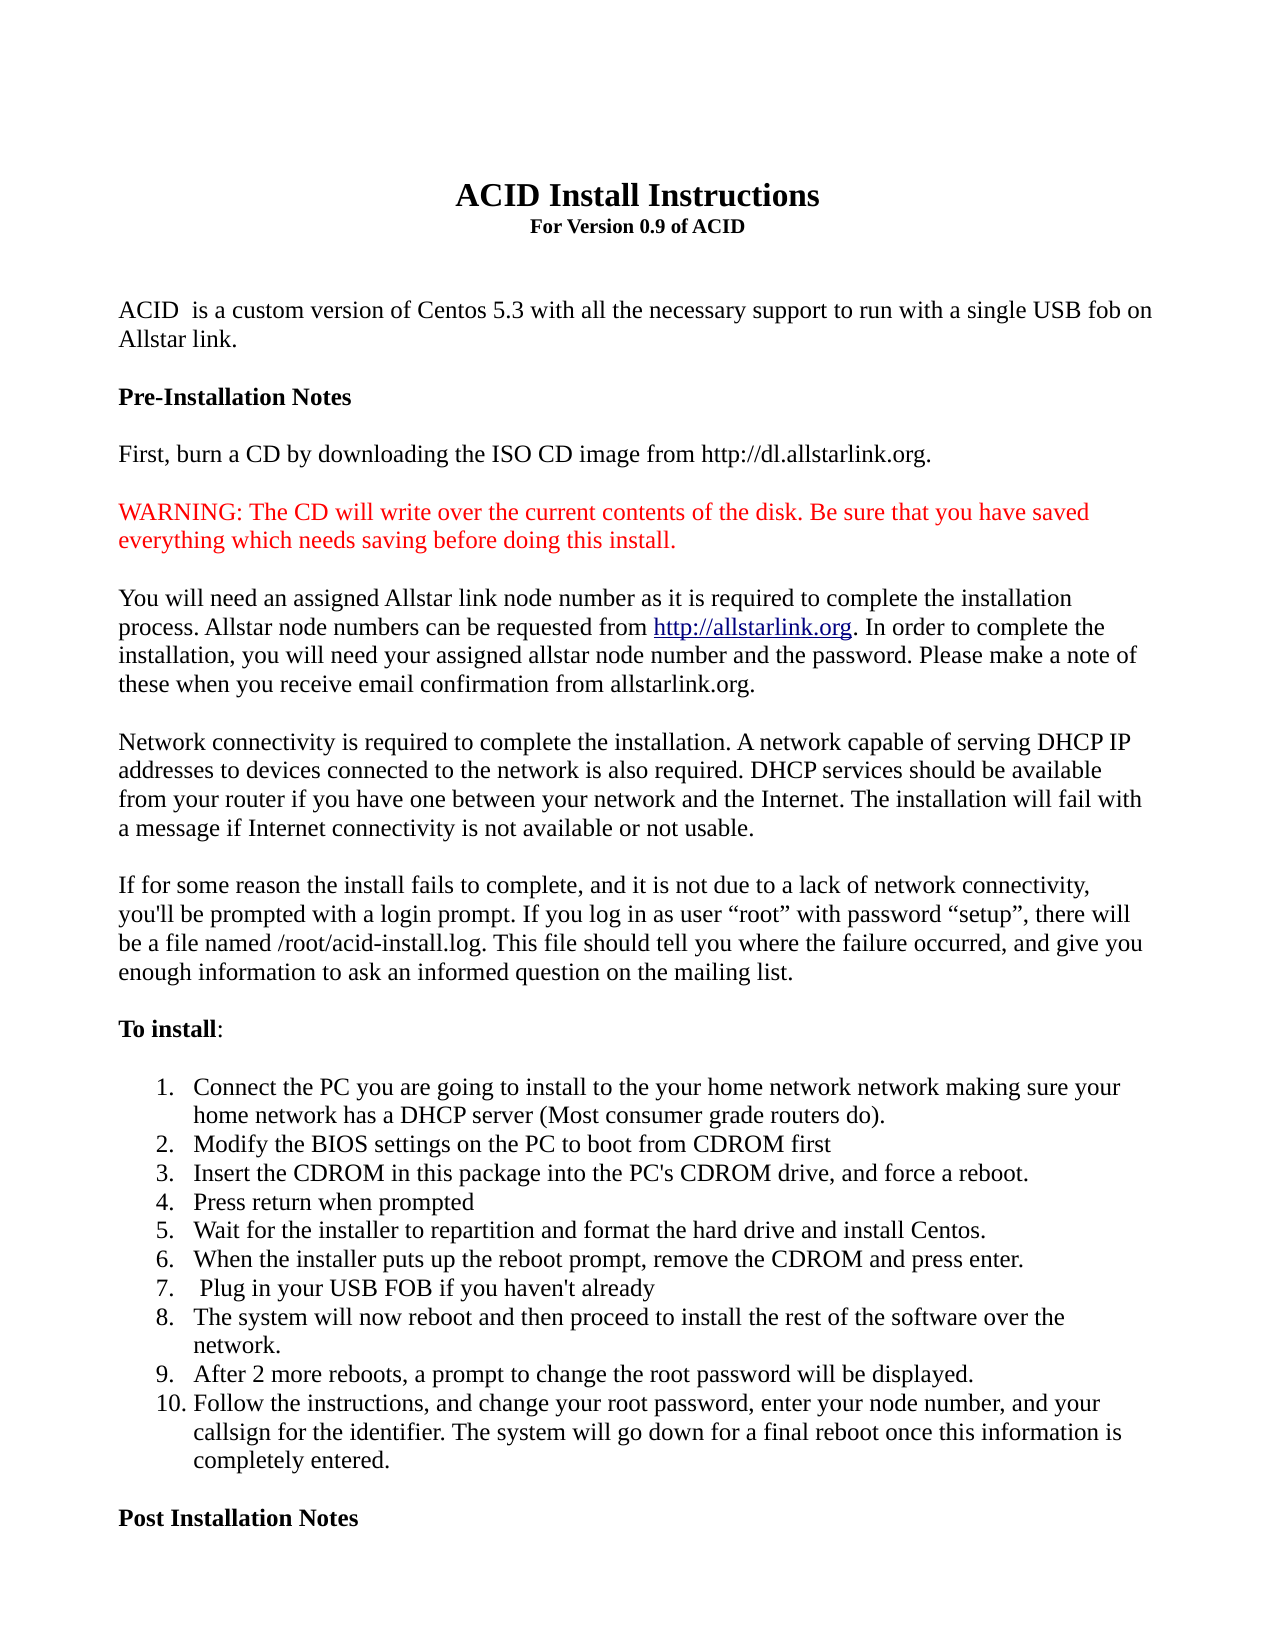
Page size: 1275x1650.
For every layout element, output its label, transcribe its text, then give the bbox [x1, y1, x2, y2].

list Wait for the installer to repartition and format the hard drive and install Centos. [156, 1216, 1157, 1244]
list Modify the BIOS settings on the PC to boot from CDROM first [156, 1129, 1157, 1158]
list Follow the instructions, and change your root password, enter your node number, and your callsign for the identifier. The system will go down for a final reboot once this information is completely entered. [156, 1388, 1157, 1474]
list Insert the CDROM in this package into the PC's CDROM drive, and force a reboot. [156, 1158, 1157, 1187]
list Plug in your USB FOB if you haven't already [156, 1273, 1157, 1302]
list The system will now reboot and then proceed to install the rest of the software over the network. [156, 1302, 1157, 1359]
list Connect the PC you are going to install to the your home network network making sure your home network has a DHCP server (Most consumer grade routers do). [156, 1072, 1157, 1129]
list After 2 more reboots, a prompt to change the root password will be displayed. [156, 1359, 1157, 1388]
text you'll be prompted with a login prompt. If you log in as user “root” with password “setup”, there will [118, 899, 1157, 928]
text If for some reason the install fails to complete, and it is not due to a lack of network connectivity, [118, 871, 1157, 899]
text You will need an assigned Allstar link node number as it is required to complete the installation process. Allstar node numbers can be requested from http://allstarlink.org. In order to complete the installation, you will need your assigned allstar node number and the password. Please make a note of these when you receive email confirmation from allstarlink.org. [118, 583, 1157, 698]
text ACID Install Instructions [118, 176, 1157, 214]
text For Version 0.9 of ACID [118, 214, 1157, 238]
text Pre-Installation Notes [118, 382, 1157, 411]
text Network connectivity is required to complete the installation. A network capable of serving DHCP IP addresses to devices connected to the network is also required. DHCP services should be available from your router if you have one between your network and the Internet. The installation will fail with a message if Internet connectivity is not available or not usable. [118, 727, 1157, 842]
text ACID is a custom version of Centos 5.3 with all the necessary support to run with a single USB fob on Allstar link. [118, 296, 1157, 353]
text be a file named /root/acid-install.log. This file should tell you where the failure occurred, and give you enough information to ask an informed question on the mailing list. [118, 928, 1157, 986]
text First, burn a CD by downloading the ISO CD image from http://dl.allstarlink.org. [118, 439, 1157, 468]
list Press return when prompted [156, 1187, 1157, 1216]
text WARNING: The CD will write over the current contents of the disk. Be sure that you have saved everything which needs saving before doing this install. [118, 497, 1157, 554]
text To install: [118, 1014, 1157, 1043]
text Post Installation Notes [118, 1503, 1157, 1532]
list When the installer puts up the reboot prompt, remove the CDROM and press enter. [156, 1244, 1157, 1273]
